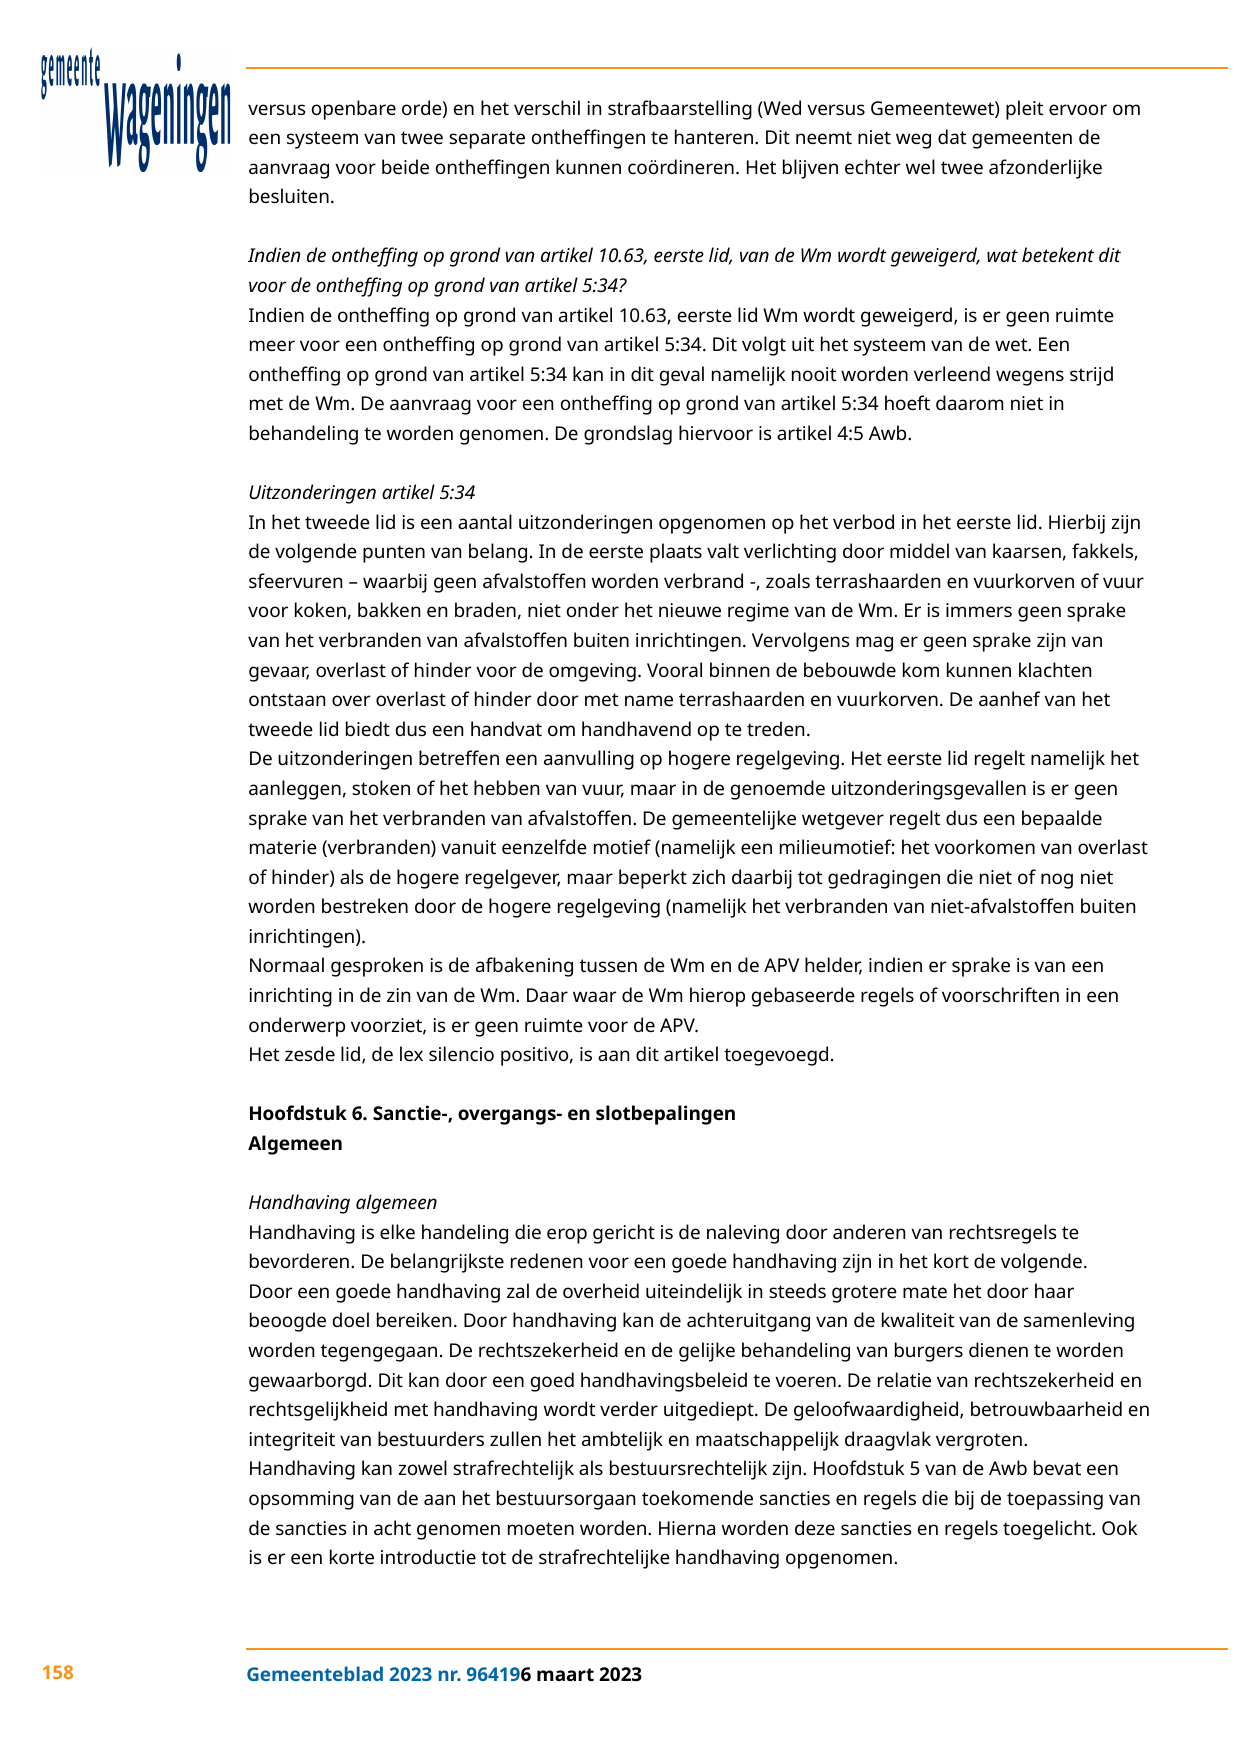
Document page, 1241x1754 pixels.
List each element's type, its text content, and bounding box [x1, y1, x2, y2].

text Handhaving algemeen [248, 1189, 1152, 1215]
text Algemeen [248, 1130, 1152, 1156]
text Handhaving kan zowel strafrechtelijk als bestuursrechtelijk zijn. Hoofdstuk 5 van de Awb bevat een opsomming van de aan het bestuursorgaan toekomende sancties en regels die bij de toepassing van de sancties in acht genomen moeten worden. Hierna worden deze sancties en regels toegelicht. Ook is er een korte introductie tot de strafrechtelijke handhaving opgenomen. [248, 1456, 1152, 1570]
text Indien de ontheffing op grond van artikel 10.63, eerste lid, van de Wm wordt geweigerd, wat betekent dit voor de ontheffing op grond van artikel 5:34? [248, 243, 1152, 298]
text Het zesde lid, de lex silencio positivo, is aan dit artikel toegevoegd. [248, 1041, 1152, 1067]
text Uitzonderingen artikel 5:34 [248, 479, 1152, 505]
text Normaal gesproken is de afbakening tussen de Wm en de APV helder, indien er sprake is van een inrichting in de zin van de Wm. Daar waar de Wm hierop gebaseerde regels of voorschriften in een onderwerp voorziet, is er geen ruimte voor de APV. [248, 953, 1152, 1038]
text In het tweede lid is een aantal uitzonderingen opgenomen op het verbod in het eerste lid. Hierbij zijn de volgende punten van belang. In de eerste plaats valt verlichting door middel van kaarsen, fakkels, sfeervuren – waarbij geen afvalstoffen worden verbrand -, zoals terrashaarden en vuurkorven of vuur voor koken, bakken en braden, niet onder het nieuwe regime van de Wm. Er is immers geen sprake van het verbranden van afvalstoffen buiten inrichtingen. Vervolgens mag er geen sprake zijn van gevaar, overlast of hinder voor de omgeving. Vooral binnen de bebouwde kom kunnen klachten ontstaan over overlast of hinder door met name terrashaarden en vuurkorven. De aanhef van het tweede lid biedt dus een handvat om handhavend op te treden. [248, 509, 1152, 742]
text versus openbare orde) en het verschil in strafbaarstelling (Wed versus Gemeentewet) pleit ervoor om een systeem van twee separate ontheffingen te hanteren. Dit neemt niet weg dat gemeenten de aanvraag voor beide ontheffingen kunnen coördineren. Het blijven echter wel twee afzonderlijke besluiten. [248, 95, 1152, 209]
text De uitzonderingen betreffen een aanvulling op hogere regelgeving. Het eerste lid regelt namelijk het aanleggen, stoken of het hebben van vuur, maar in de genoemde uitzonderingsgevallen is er geen sprake van het verbranden van afvalstoffen. De gemeentelijke wetgever regelt dus een bepaalde materie (verbranden) vanuit eenzelfde motief (namelijk een milieumotief: het voorkomen van overlast of hinder) als de hogere regelgever, maar beperkt zich daarbij tot gedragingen die niet of nog niet worden bestreken door de hogere regelgeving (namelijk het verbranden van niet-afvalstoffen buiten inrichtingen). [248, 746, 1152, 949]
picture [41, 47, 231, 172]
text Indien de ontheffing op grond van artikel 10.63, eerste lid Wm wordt geweigerd, is er geen ruimte meer voor een ontheffing op grond van artikel 5:34. Dit volgt uit het systeem van de wet. Een ontheffing op grond van artikel 5:34 kan in dit geval namelijk nooit worden verleend wegens strijd met de Wm. De aanvraag voor een ontheffing op grond van artikel 5:34 hoeft daarom niet in behandeling te worden genomen. De grondslag hiervoor is artikel 4:5 Awb. [248, 302, 1152, 446]
text Handhaving is elke handeling die erop gericht is de naleving door anderen van rechtsregels te bevorderen. De belangrijkste redenen voor een goede handhaving zijn in het kort de volgende. [248, 1219, 1152, 1274]
text Hoofdstuk 6. Sanctie-, overgangs- en slotbepalingen [248, 1101, 1152, 1126]
text Door een goede handhaving zal de overheid uiteindelijk in steeds grotere mate het door haar beoogde doel bereiken. Door handhaving kan de achteruitgang van de kwaliteit van de samenleving worden tegengegaan. De rechtszekerheid en de gelijke behandeling van burgers dienen te worden gewaarborgd. Dit kan door een goed handhavingsbeleid te voeren. De relatie van rechtszekerheid en rechtsgelijkheid met handhaving wordt verder uitgediept. De geloofwaardigheid, betrouwbaarheid en integriteit van bestuurders zullen het ambtelijk en maatschappelijk draagvlak vergroten. [248, 1278, 1152, 1452]
